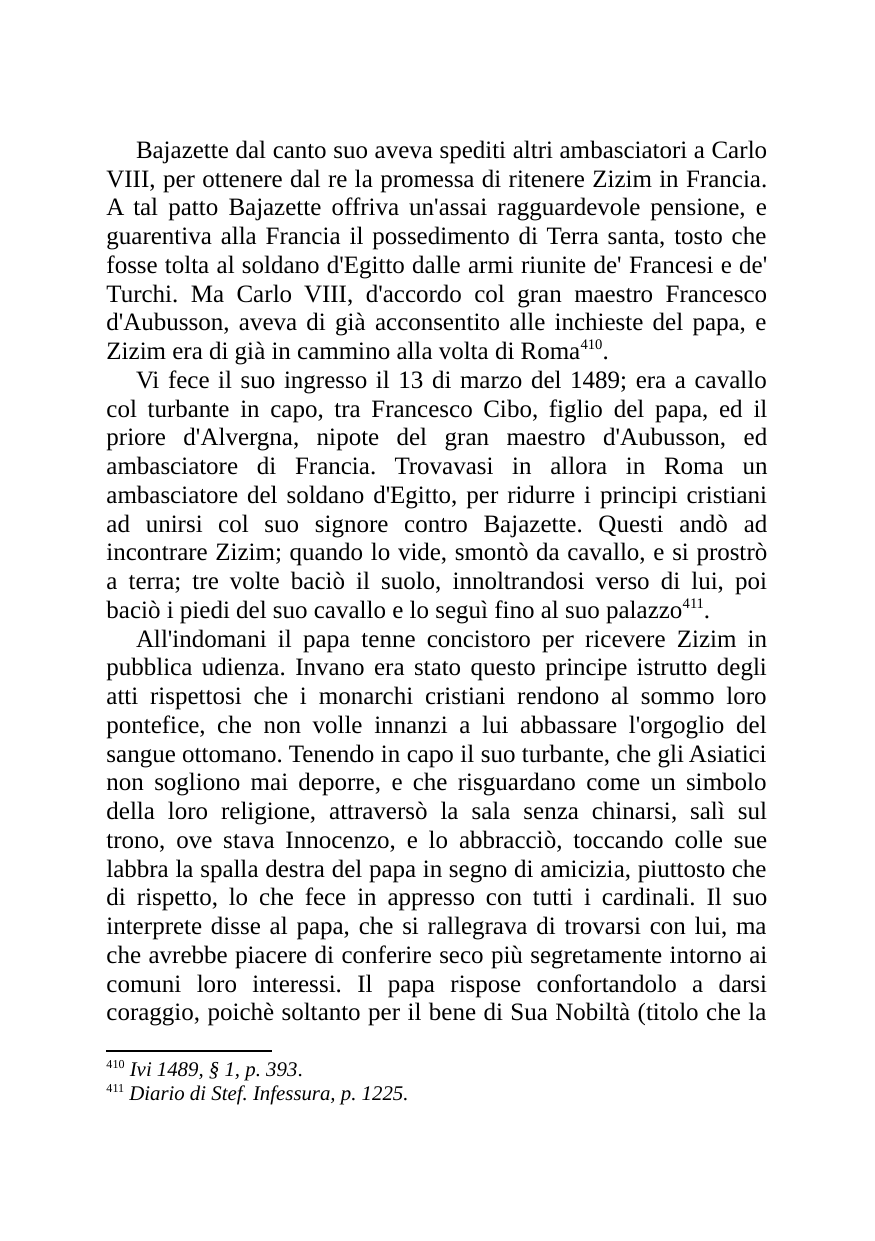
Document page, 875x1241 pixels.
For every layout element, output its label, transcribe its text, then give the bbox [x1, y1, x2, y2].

text Bajazette dal canto suo aveva spediti altri ambasciatori a Carlo VIII, per ottenere dal re la promessa di ritenere Zizim in Francia. A tal patto Bajazette offriva un'assai ragguardevole pensione, e guarentiva alla Francia il possedimento di Terra santa, tosto che fosse tolta al soldano d'Egitto dalle armi riunite de' Francesi e de' Turchi. Ma Carlo VIII, d'accordo col gran maestro Francesco d'Aubusson, aveva di già acconsentito alle inchieste del papa, e Zizim era di già in cammino alla volta di Roma. [106, 135, 768, 365]
text Ivi 1489, § 1, p. 393. [106, 1057, 768, 1081]
text Diario di Stef. Infessura, p. 1225. [106, 1081, 768, 1105]
text All'indomani il papa tenne concistoro per ricevere Zizim in pubblica udienza. Invano era stato questo principe istrutto degli atti rispettosi che i monarchi cristiani rendono al sommo loro pontefice, che non volle innanzi a lui abbassare l'orgoglio del sangue ottomano. Tenendo in capo il suo turbante, che gli Asiatici non sogliono mai deporre, e che risguardano come un simbolo della loro religione, attraversò la sala senza chinarsi, salì sul trono, ove stava Innocenzo, e lo abbracciò, toccando colle sue labbra la spalla destra del papa in segno di amicizia, piuttosto che di rispetto, lo che fece in appresso con tutti i cardinali. Il suo interprete disse al papa, che si rallegrava di trovarsi con lui, ma che avrebbe piacere di conferire seco più segretamente intorno ai comuni loro interessi. Il papa rispose confortandolo a darsi coraggio, poichè soltanto per il bene di Sua Nobiltà (titolo che la [106, 624, 768, 1026]
text Vi fece il suo ingresso il 13 di marzo del 1489; era a cavallo col turbante in capo, tra Francesco Cibo, figlio del papa, ed il priore d'Alvergna, nipote del gran maestro d'Aubusson, ed ambasciatore di Francia. Trovavasi in allora in Roma un ambasciatore del soldano d'Egitto, per ridurre i principi cristiani ad unirsi col suo signore contro Bajazette. Questi andò ad incontrare Zizim; quando lo vide, smontò da cavallo, e si prostrò a terra; tre volte baciò il suolo, innoltrandosi verso di lui, poi baciò i piedi del suo cavallo e lo seguì fino al suo palazzo. [106, 365, 768, 624]
